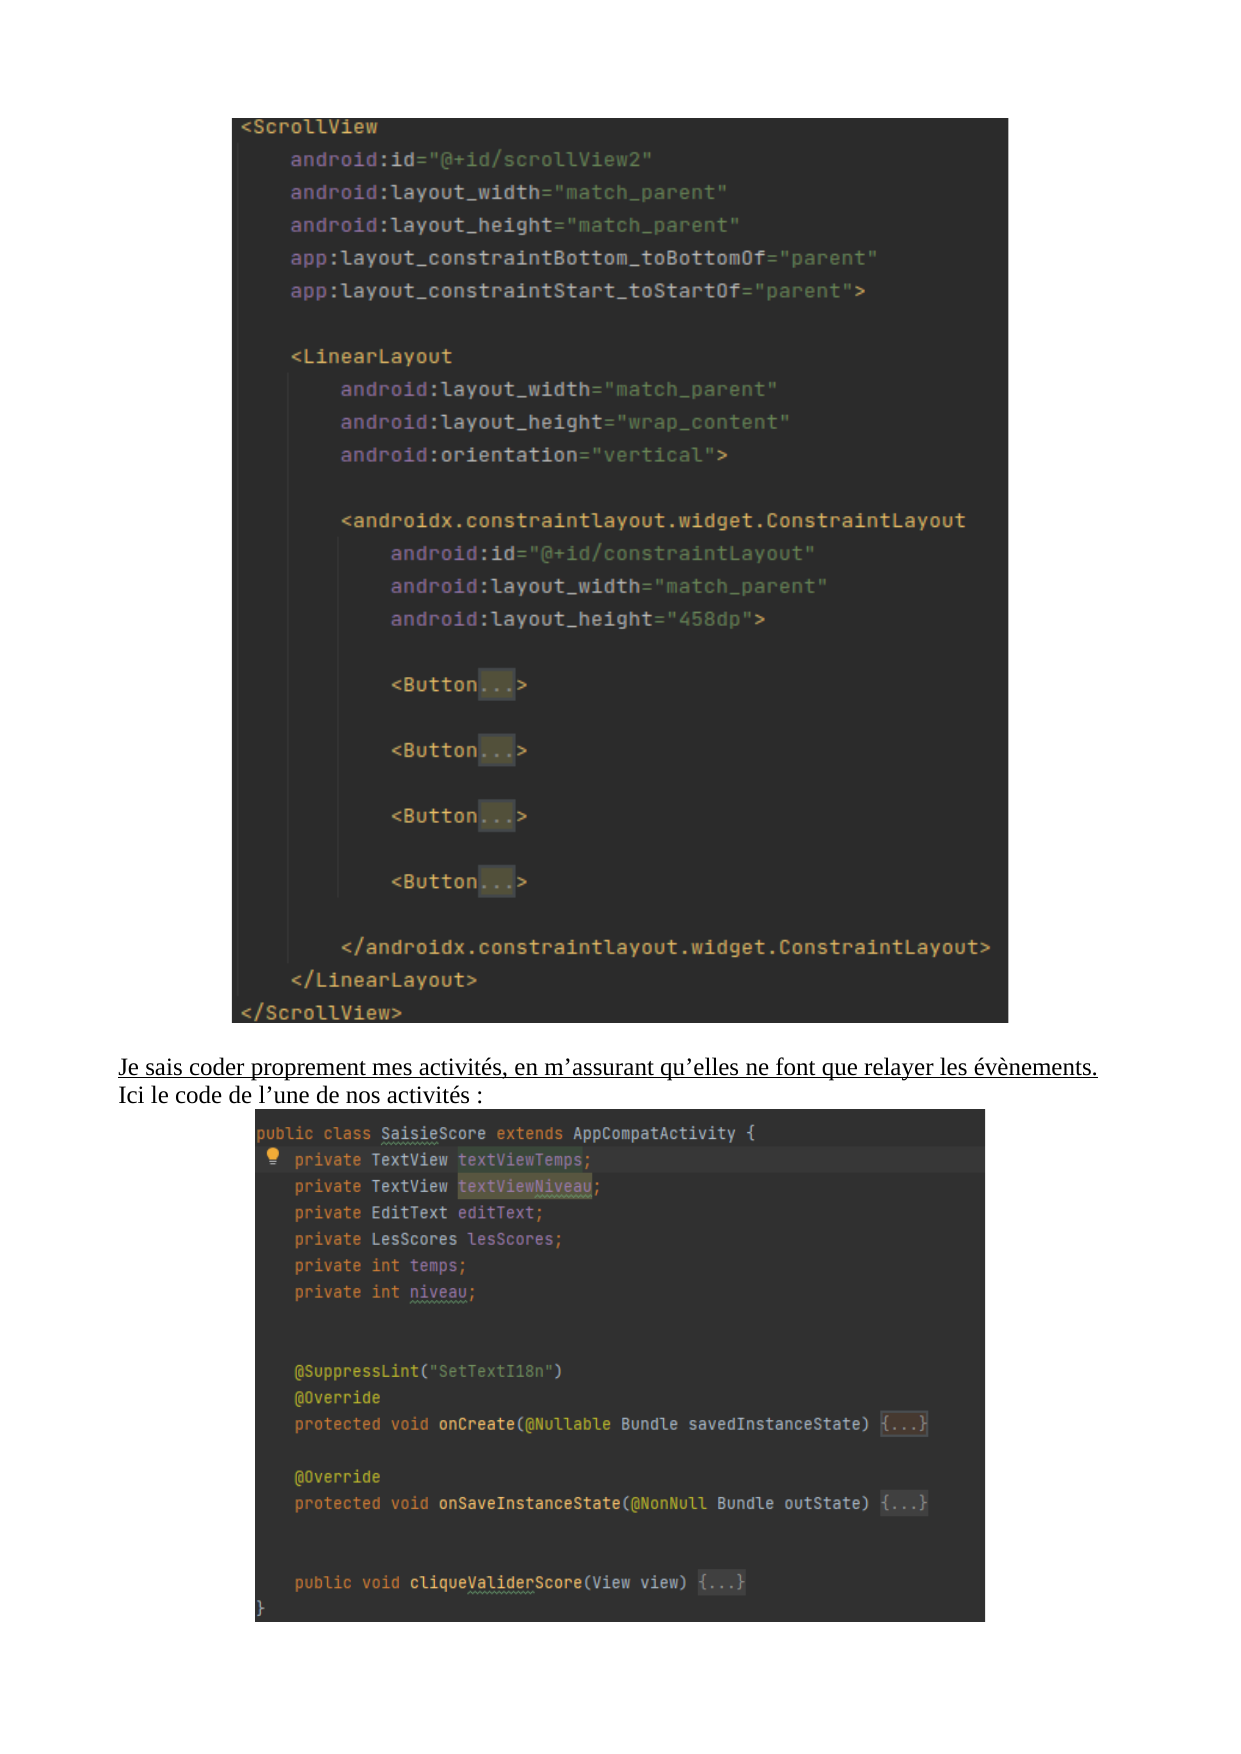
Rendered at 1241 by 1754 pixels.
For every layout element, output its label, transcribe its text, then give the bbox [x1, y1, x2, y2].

text Je sais coder proprement mes activités, en m’assurant qu’elles ne font que relayer les évènements. [118, 1052, 1122, 1080]
picture [231, 118, 1009, 1023]
picture [255, 1109, 986, 1622]
text Ici le code de l’une de nos activités : [118, 1080, 1122, 1109]
